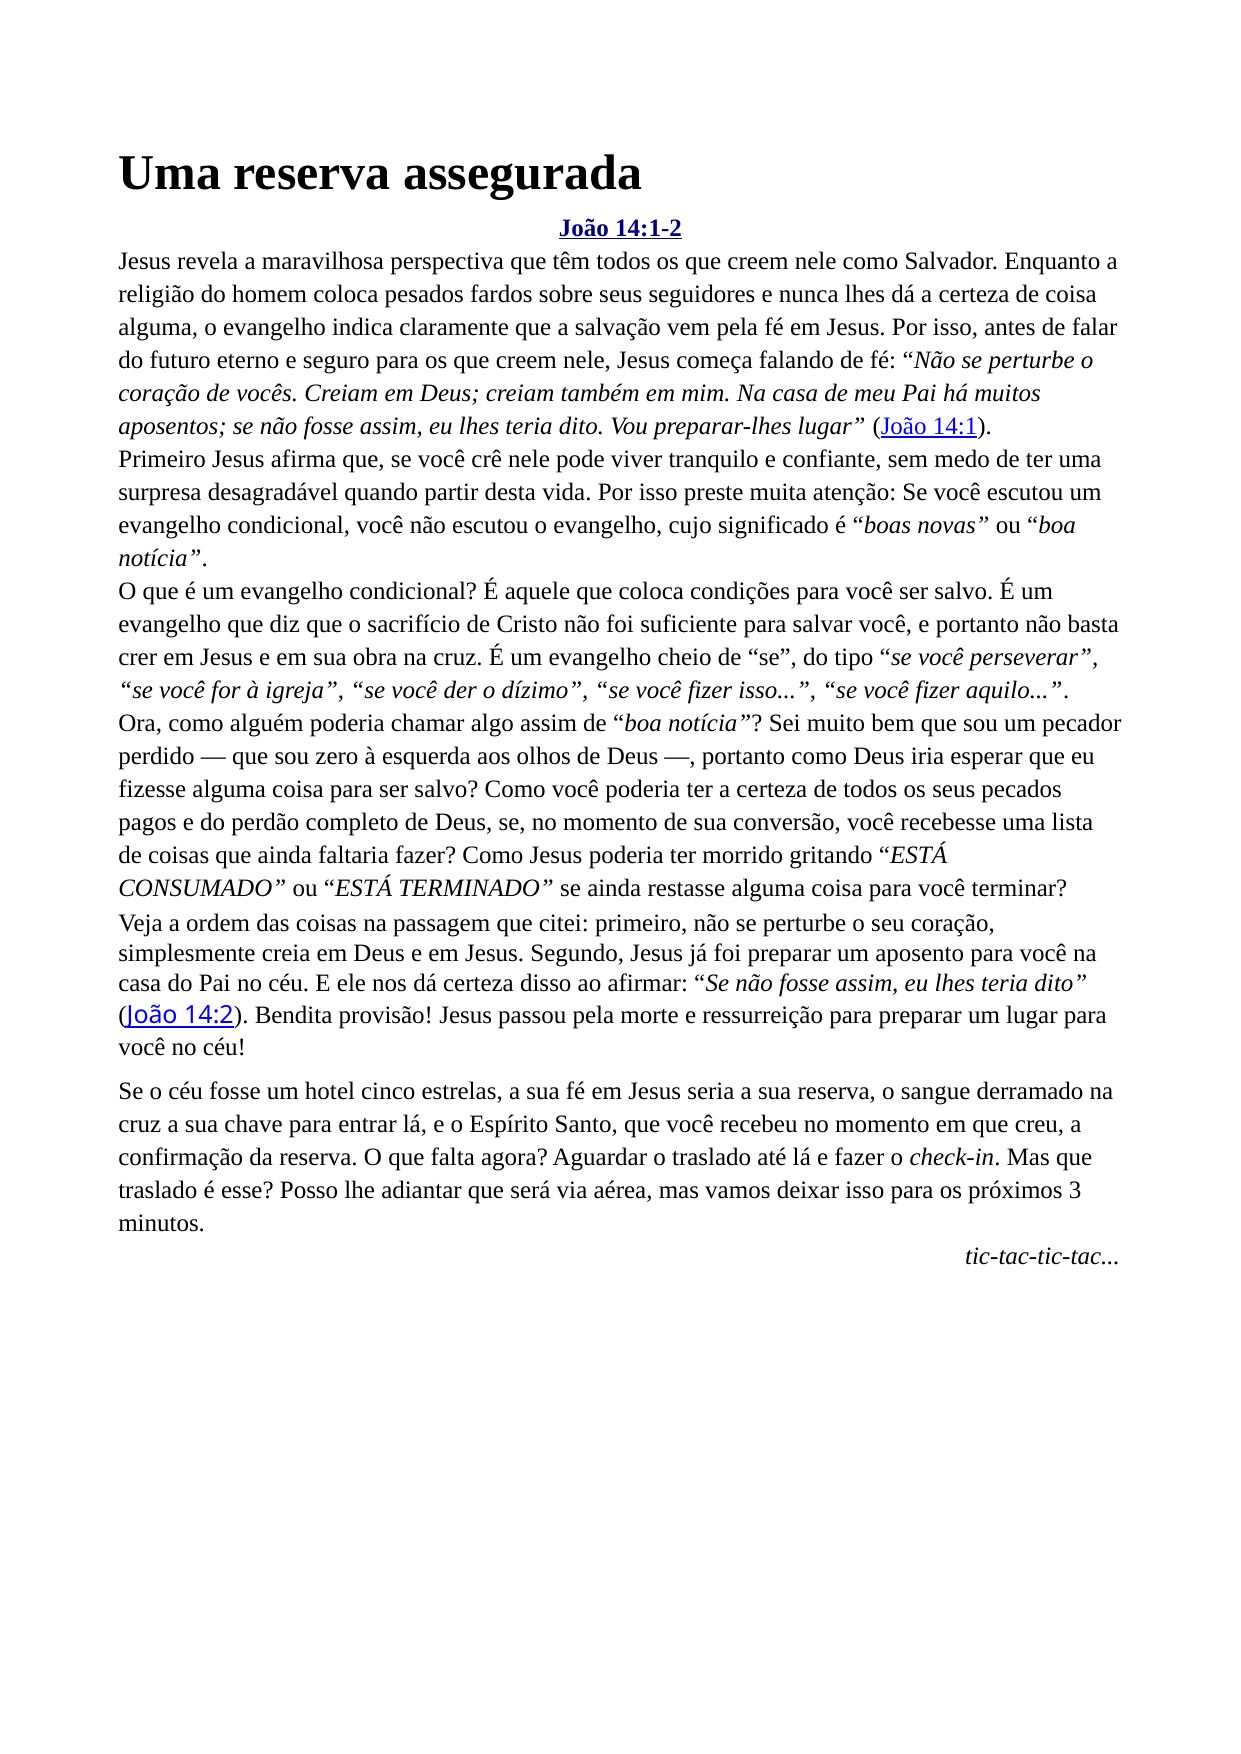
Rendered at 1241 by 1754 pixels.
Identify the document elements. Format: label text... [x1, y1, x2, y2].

text Veja a ordem das coisas na passagem que citei: primeiro, não se perturbe o seu coração, simplesmente creia em Deus e em Jesus. Segundo, Jesus já foi preparar um aposento para você na casa do Pai no céu. E ele nos dá certeza disso ao afirmar: “Se não fosse assim, eu lhes teria dito” (João 14:2). Bendita provisão! Jesus passou pela morte e ressurreição para preparar um lugar para você no céu! [118, 907, 1122, 1061]
text Ora, como alguém poderia chamar algo assim de “boa notícia”? Sei muito bem que sou um pecador perdido — que sou zero à esquerda aos olhos de Deus —, portanto como Deus iria esperar que eu fizesse alguma coisa para ser salvo? Como você poderia ter a certeza de todos os seus pecados pagos e do perdão completo de Deus, se, no momento de sua conversão, você recebesse uma lista de coisas que ainda faltaria fazer? Como Jesus poderia ter morrido gritando “ESTÁ CONSUMADO” ou “ESTÁ TERMINADO” se ainda restasse alguma coisa para você terminar? [118, 708, 1122, 902]
text Se o céu fosse um hotel cinco estrelas, a sua fé em Jesus seria a sua reserva, o sangue derramado na cruz a sua chave para entrar lá, e o Espírito Santo, que você recebeu no momento em que creu, a confirmação da reserva. O que falta agora? Aguardar o traslado até lá e fazer o check-in. Mas que traslado é esse? Posso lhe adiantar que será via aérea, mas vamos deixar isso para os próximos 3 minutos. [118, 1076, 1122, 1237]
text tic-tac-tic-tac... [118, 1241, 1122, 1270]
text Jesus revela a maravilhosa perspectiva que têm todos os que creem nele como Salvador. Enquanto a religião do homem coloca pesados fardos sobre seus seguidores e nunca lhes dá a certeza de coisa alguma, o evangelho indica claramente que a salvação vem pela fé em Jesus. Por isso, antes de falar do futuro eterno e seguro para os que creem nele, Jesus começa falando de fé: “Não se perturbe o coração de vocês. Creiam em Deus; creiam também em mim. Na casa de meu Pai há muitos aposentos; se não fosse assim, eu lhes teria dito. Vou preparar-lhes lugar” (João 14:1). [118, 246, 1122, 440]
text O que é um evangelho condicional? É aquele que coloca condições para você ser salvo. É um evangelho que diz que o sacrifício de Cristo não foi suficiente para salvar você, e portanto não basta crer em Jesus e em sua obra na cruz. É um evangelho cheio de “se”, do tipo “se você perseverar”, “se você for à igreja”, “se você der o dízimo”, “se você fizer isso...”, “se você fizer aquilo...”. [118, 576, 1122, 704]
text Primeiro Jesus afirma que, se você crê nele pode viver tranquilo e confiante, sem medo de ter uma surpresa desagradável quando partir desta vida. Por isso preste muita atenção: Se você escutou um evangelho condicional, você não escutou o evangelho, cujo significado é “boas novas” ou “boa notícia”. [118, 444, 1122, 572]
subtitle Uma reserva assegurada [118, 143, 1122, 201]
text João 14:1-2 [118, 213, 1122, 242]
